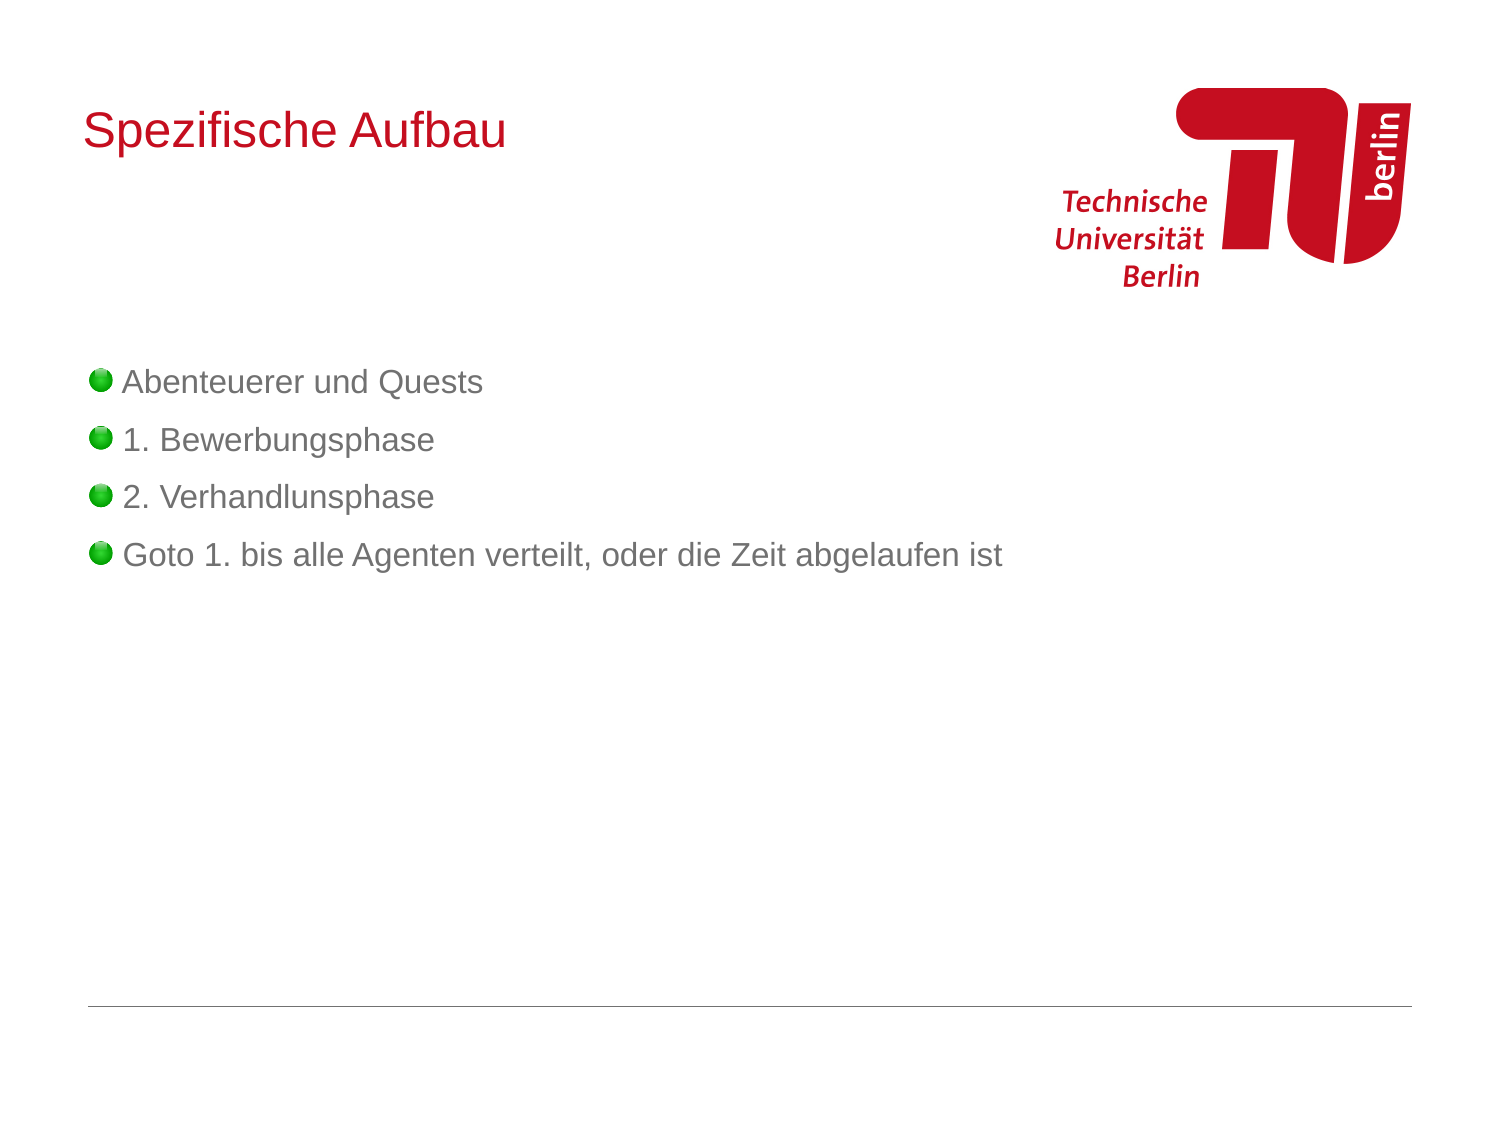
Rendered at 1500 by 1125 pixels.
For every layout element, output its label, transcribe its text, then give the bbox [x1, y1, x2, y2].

list Abenteuerer und Quests 1. Bewerbungsphase 2. Verhandlunsphase Goto 1. bis alle Agenten verteilt, oder die Zeit abgelaufen ist [88, 354, 1411, 975]
picture [1056, 88, 1411, 287]
title Spezifische Aufbau [82, 94, 1028, 158]
